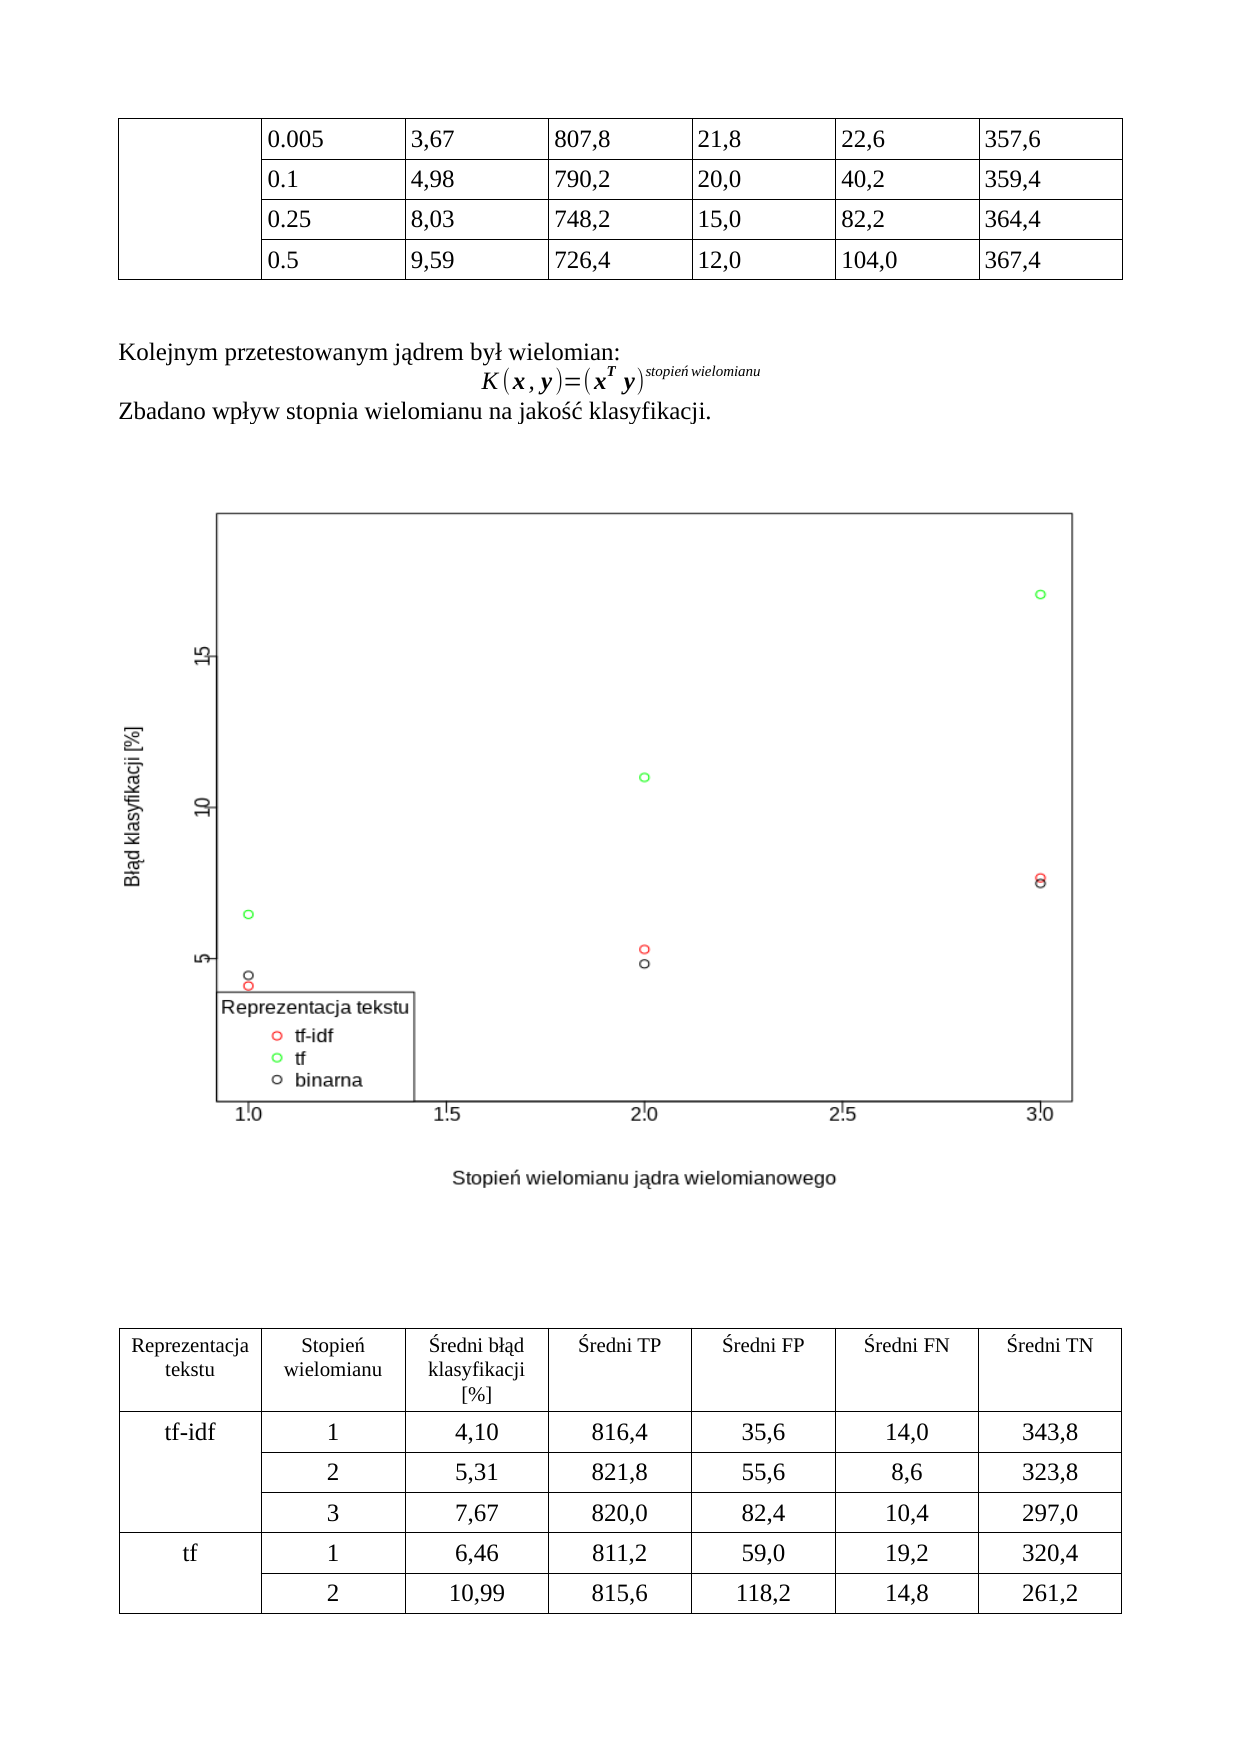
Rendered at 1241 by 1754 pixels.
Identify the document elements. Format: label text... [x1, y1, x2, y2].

table_cell 8,03 [406, 200, 548, 239]
table_cell 1 [262, 1533, 405, 1572]
table_cell 815,6 [549, 1574, 691, 1613]
table_cell 22,6 [836, 119, 979, 158]
table_cell 816,4 [549, 1412, 691, 1452]
table_cell 359,4 [980, 160, 1122, 199]
table_cell 0.1 [262, 160, 405, 199]
table_cell 0.005 [262, 119, 405, 158]
table_cell 343,8 [979, 1412, 1121, 1452]
table_header Średni TN [979, 1329, 1121, 1411]
table_cell 15,0 [693, 200, 835, 239]
table_cell 364,4 [980, 200, 1122, 239]
table_cell 748,2 [549, 200, 692, 239]
table_cell 19,2 [836, 1533, 978, 1572]
table_cell 2 [262, 1453, 405, 1492]
table_cell [119, 119, 261, 279]
table_cell 807,8 [549, 119, 692, 158]
table_cell 261,2 [979, 1574, 1121, 1613]
table_cell 320,4 [979, 1533, 1121, 1572]
table_header Średni TP [549, 1329, 691, 1411]
table_cell 0.25 [262, 200, 405, 239]
table_cell 4,10 [406, 1412, 548, 1452]
table_header Średni FP [692, 1329, 835, 1411]
table_cell 821,8 [549, 1453, 691, 1492]
table_cell 35,6 [692, 1412, 835, 1452]
table_header Średni błąd klasyfikacji [%] [406, 1329, 548, 1411]
table_header Reprezentacja tekstu [120, 1329, 261, 1411]
table_header Stopień wielomianu [262, 1329, 405, 1411]
table_cell 14,8 [836, 1574, 978, 1613]
picture [118, 424, 1123, 1213]
table_cell 367,4 [980, 240, 1122, 279]
text Kolejnym przetestowanym jądrem był wielomian: [118, 337, 1122, 366]
table_cell 297,0 [979, 1493, 1121, 1532]
table_cell 2 [262, 1574, 405, 1613]
table_cell 21,8 [693, 119, 835, 158]
table_cell 40,2 [836, 160, 979, 199]
table_cell 1 [262, 1412, 405, 1452]
table_cell 3,67 [406, 119, 548, 158]
table_header Średni FN [836, 1329, 978, 1411]
table_cell 3 [262, 1493, 405, 1532]
table_cell 820,0 [549, 1493, 691, 1532]
table_cell 8,6 [836, 1453, 978, 1492]
text Zbadano wpływ stopnia wielomianu na jakość klasyfikacji. [118, 396, 1122, 424]
table_cell 4,98 [406, 160, 548, 199]
table_cell 357,6 [980, 119, 1122, 158]
table_cell 118,2 [692, 1574, 835, 1613]
table_cell 14,0 [836, 1412, 978, 1452]
table_cell 55,6 [692, 1453, 835, 1492]
table_cell 59,0 [692, 1533, 835, 1572]
table_cell 82,4 [692, 1493, 835, 1532]
table_cell 323,8 [979, 1453, 1121, 1492]
table_cell 9,59 [406, 240, 548, 279]
table_cell 10,99 [406, 1574, 548, 1613]
table_cell 5,31 [406, 1453, 548, 1492]
table_cell 10,4 [836, 1493, 978, 1532]
table_cell 811,2 [549, 1533, 691, 1572]
table_cell 82,2 [836, 200, 979, 239]
table_cell 790,2 [549, 160, 692, 199]
table_cell tf [120, 1533, 261, 1613]
table_cell 7,67 [406, 1493, 548, 1532]
table_cell 12,0 [693, 240, 835, 279]
table_cell 726,4 [549, 240, 692, 279]
table_cell 6,46 [406, 1533, 548, 1572]
table_cell tf-idf [120, 1412, 261, 1532]
table_cell 20,0 [693, 160, 835, 199]
table_cell 0.5 [262, 240, 405, 279]
table_cell 104,0 [836, 240, 979, 279]
